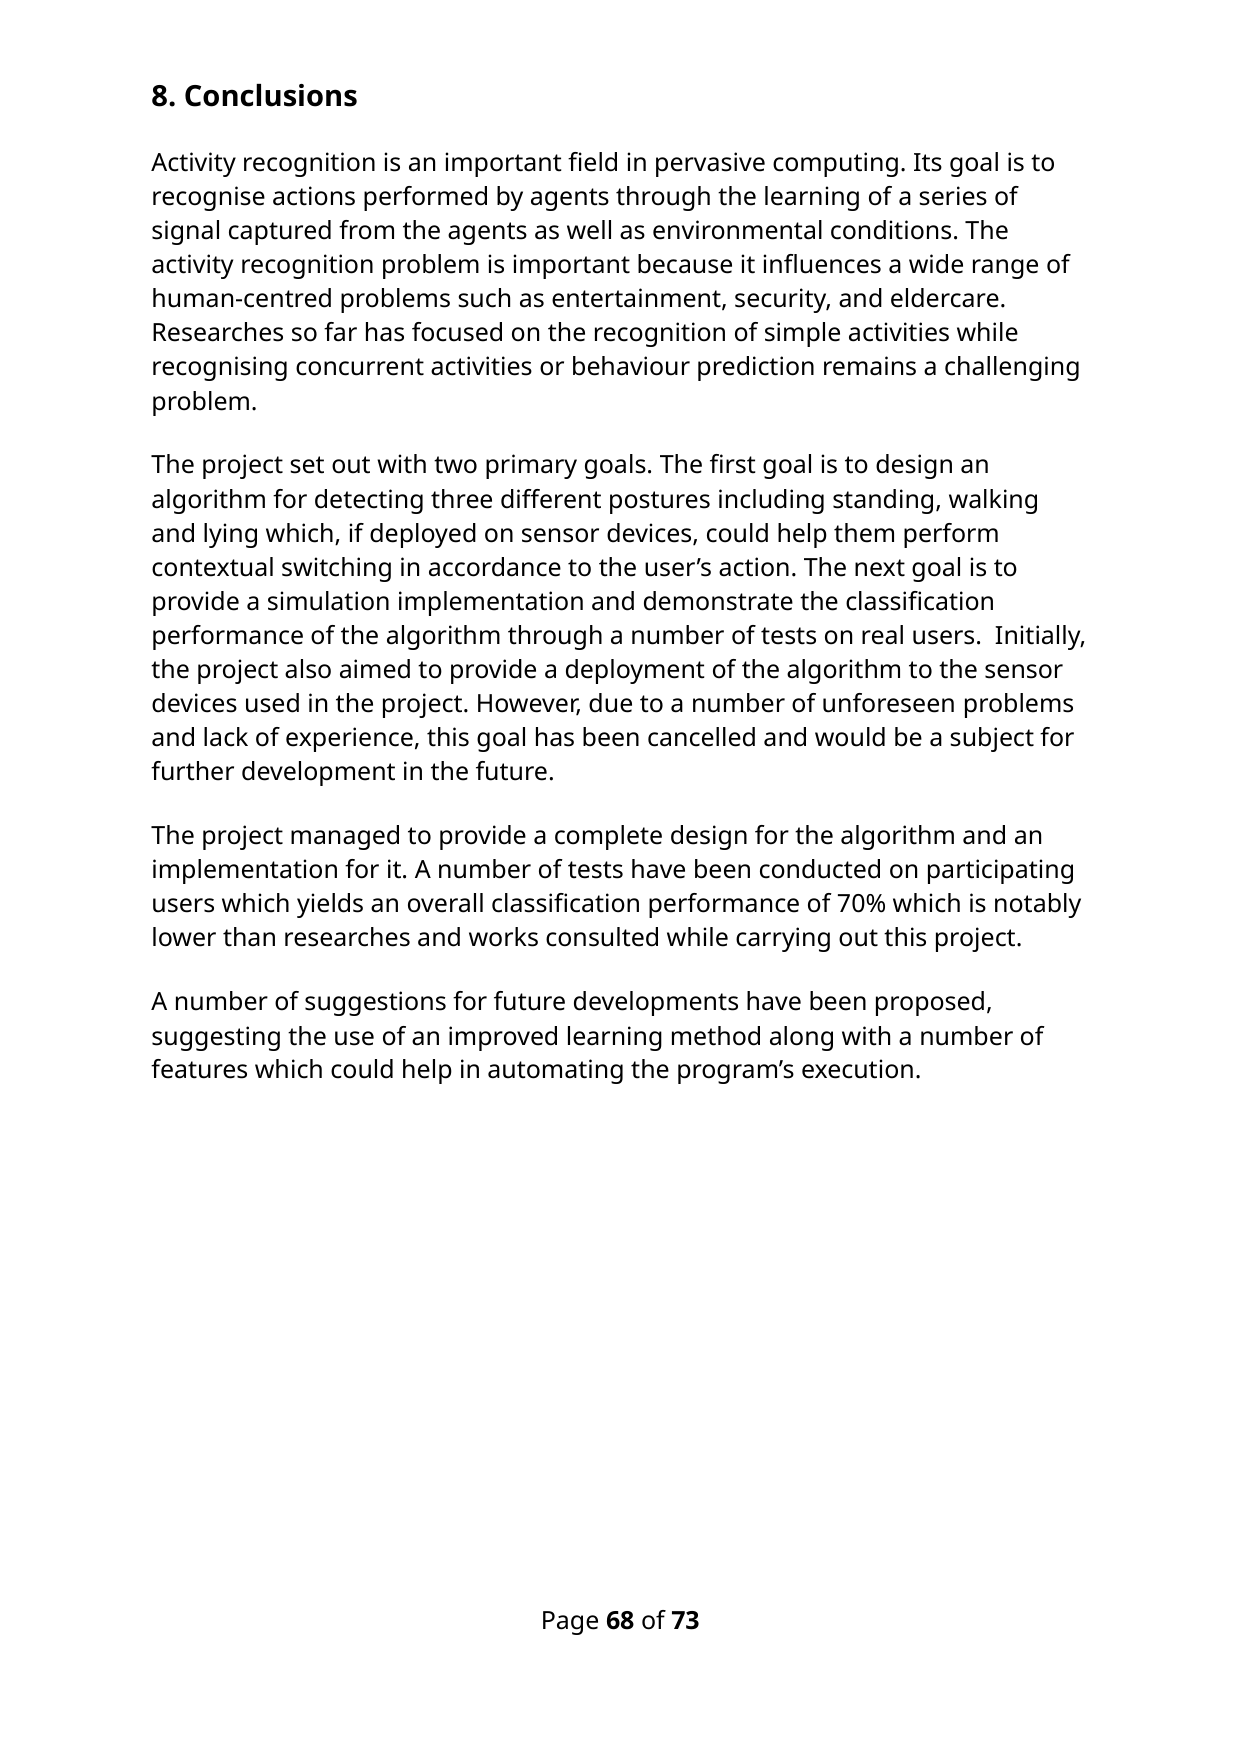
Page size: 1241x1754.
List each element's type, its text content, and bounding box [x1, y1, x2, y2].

text The project set out with two primary goals. The first goal is to design an algorithm for detecting three different postures including standing, walking and lying which, if deployed on sensor devices, could help them perform contextual switching in accordance to the user’s action. The next goal is to provide a simulation implementation and demonstrate the classification performance of the algorithm through a number of tests on real users. Initially, the project also aimed to provide a deployment of the algorithm to the sensor devices used in the project. However, due to a number of unforeseen problems and lack of experience, this goal has been cancelled and would be a subject for further development in the future. [151, 447, 1089, 788]
text The project managed to provide a complete design for the algorithm and an implementation for it. A number of tests have been conducted on participating users which yields an overall classification performance of 70% which is notably lower than researches and works consulted while carrying out this project. [151, 818, 1089, 954]
text A number of suggestions for future developments have been proposed, suggesting the use of an improved learning method along with a number of features which could help in automating the program’s execution. [151, 984, 1089, 1086]
text 8. Conclusions [151, 75, 1089, 115]
text Activity recognition is an important field in pervasive computing. Its goal is to recognise actions performed by agents through the learning of a series of signal captured from the agents as well as environmental conditions. The activity recognition problem is important because it influences a wide range of human-centred problems such as entertainment, security, and eldercare. Researches so far has focused on the recognition of simple activities while recognising concurrent activities or behaviour prediction remains a challenging problem. [151, 145, 1089, 417]
